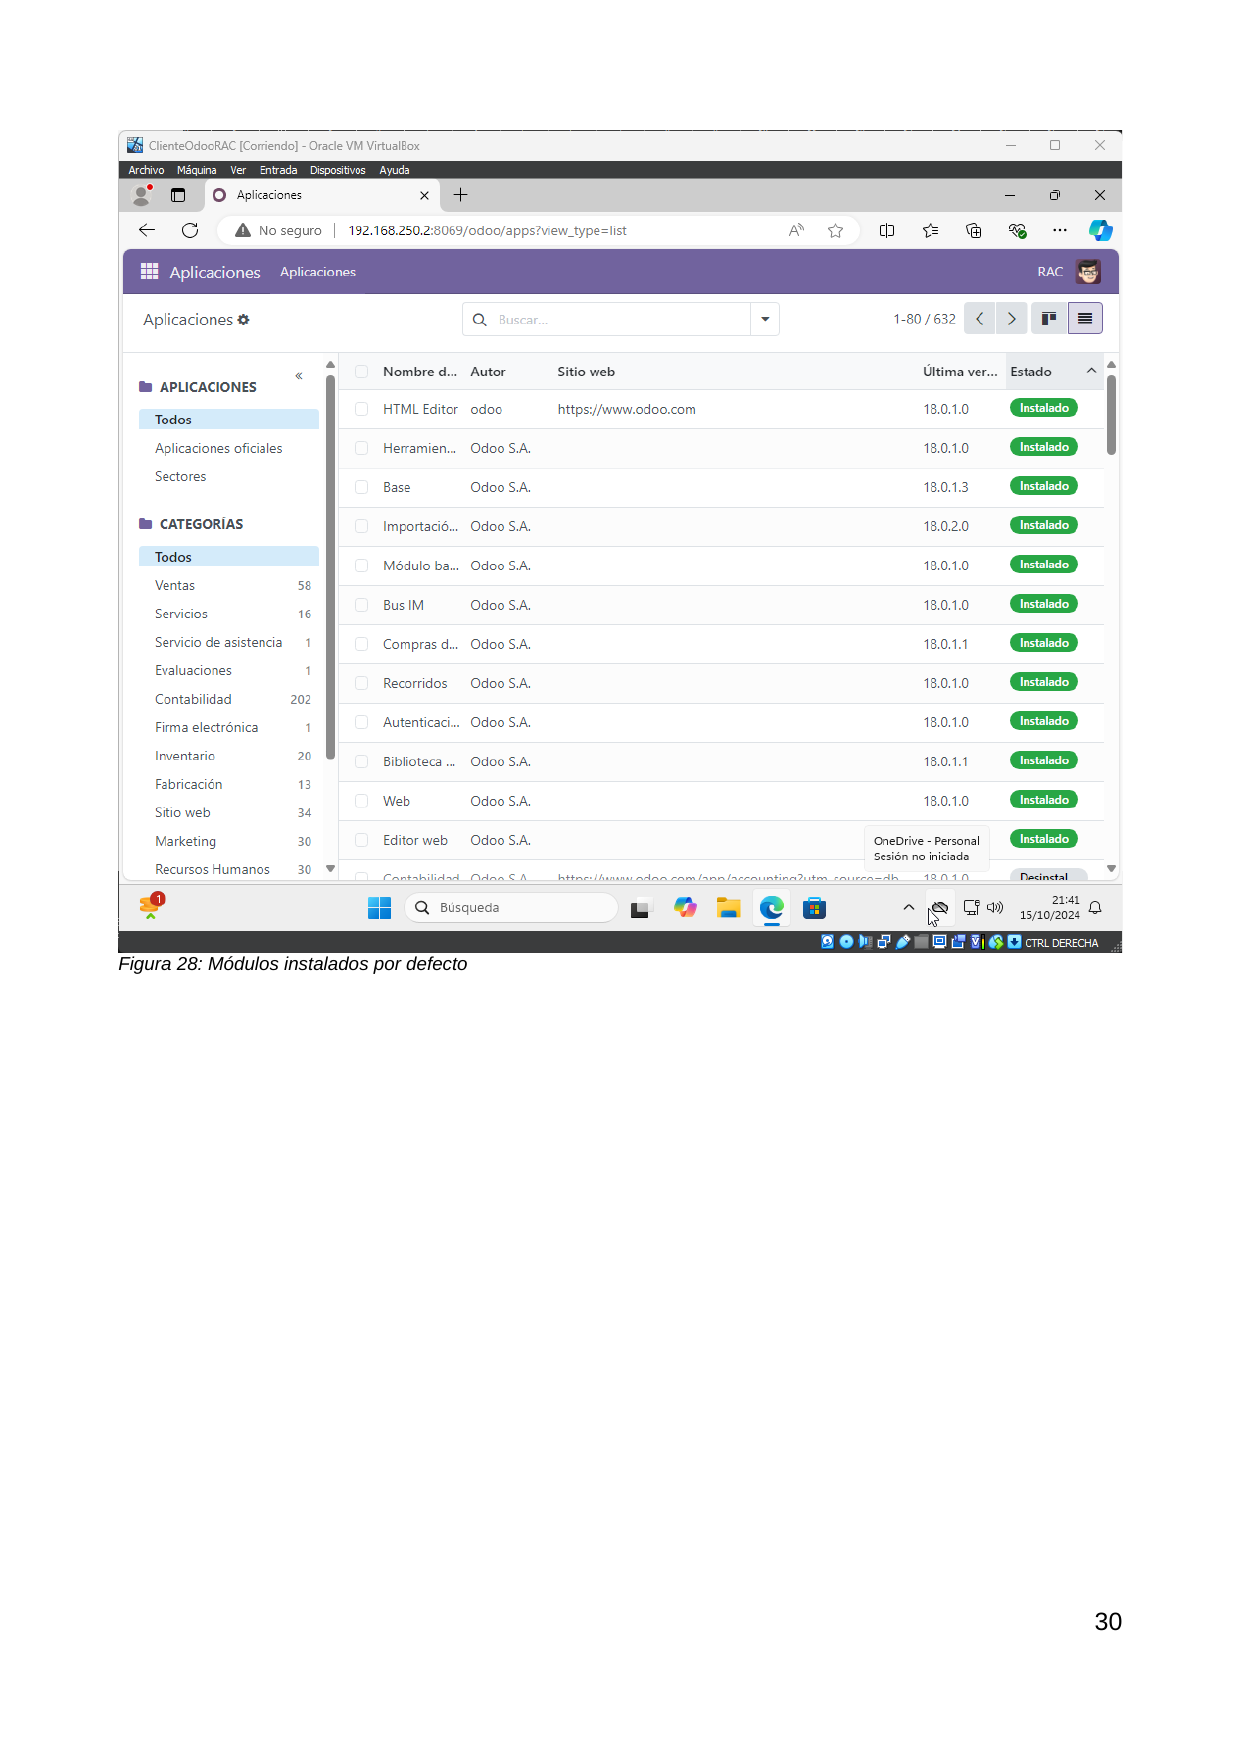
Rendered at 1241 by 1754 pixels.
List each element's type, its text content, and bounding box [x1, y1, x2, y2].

text Figura 28: Módulos instalados por defecto [118, 953, 1122, 974]
picture [118, 130, 1123, 953]
